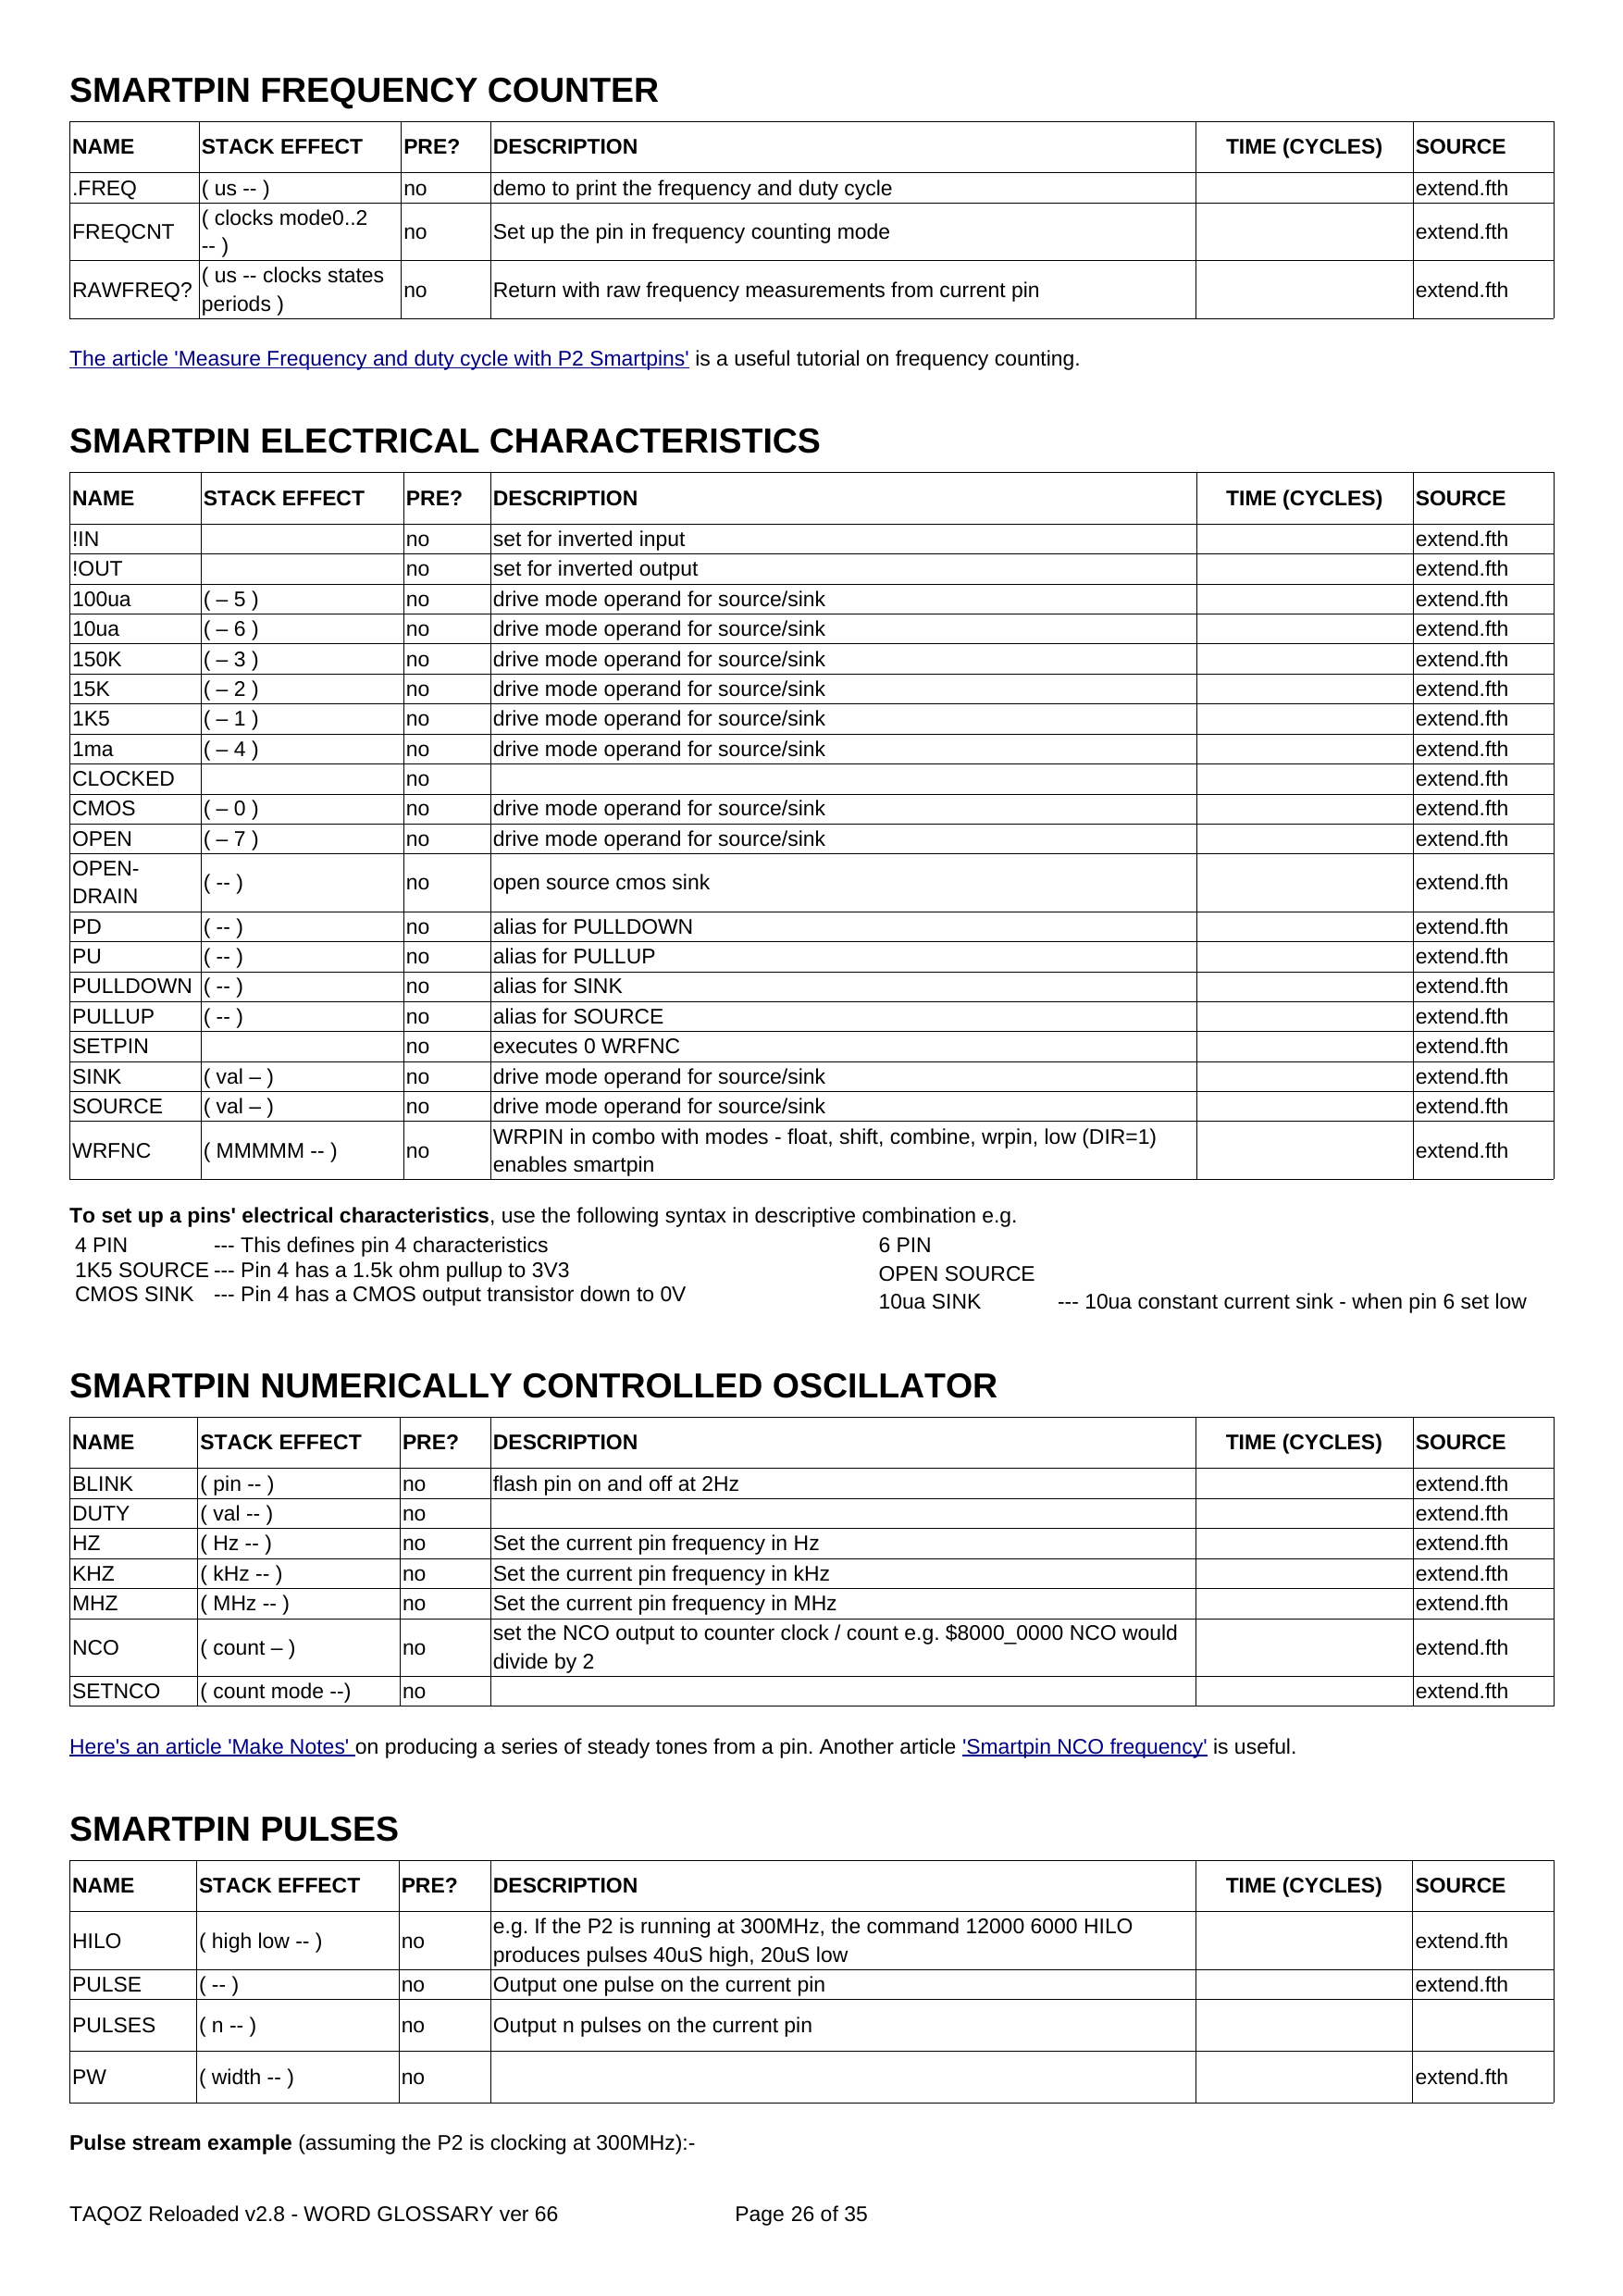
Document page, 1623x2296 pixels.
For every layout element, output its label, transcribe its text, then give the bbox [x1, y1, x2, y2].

table_cell extend.fth [1414, 1529, 1554, 1558]
table_cell ( – 6 ) [202, 614, 403, 643]
table_cell extend.fth [1414, 1032, 1554, 1061]
table_cell extend.fth [1413, 1912, 1554, 1969]
table_cell alias for SOURCE [491, 1002, 1196, 1031]
table_header STACK EFFECT [200, 122, 401, 172]
text The article 'Measure Frequency and duty cycle with P2 Smartpins' is a useful tutorial on frequency counting. [69, 346, 1554, 371]
table_cell no [404, 1062, 490, 1091]
table_header NAME [70, 1861, 196, 1911]
table_cell no [404, 1122, 490, 1179]
table_cell no [401, 1589, 490, 1618]
table_cell no [404, 764, 490, 793]
text Pulse stream example (assuming the P2 is clocking at 300MHz):- [69, 2130, 1554, 2154]
table_cell ( Hz -- ) [198, 1529, 400, 1558]
table_cell ( high low -- ) [197, 1912, 399, 1969]
table_cell [1196, 1499, 1413, 1528]
table_cell drive mode operand for source/sink [491, 614, 1196, 643]
table_cell no [404, 525, 490, 553]
table_cell CMOS [70, 795, 201, 824]
table_header DESCRIPTION [491, 473, 1196, 524]
table_cell [1197, 942, 1413, 971]
table_cell [1196, 1677, 1413, 1706]
table_cell SETPIN [70, 1032, 201, 1061]
text Here's an article 'Make Notes' on producing a series of steady tones from a pin. Another article 'Smartpin NCO frequency' is useful. [69, 1734, 1554, 1758]
table_cell PULSE [70, 1970, 196, 1999]
table_header STACK EFFECT [198, 1418, 400, 1468]
table_header 6 PIN OPEN SOURCE 10ua SINK --- 10ua constant current sink - when pin 6 set low [873, 1228, 1554, 1319]
table_cell 15K [70, 675, 201, 703]
table_cell extend.fth [1414, 585, 1554, 614]
table_cell PW [70, 2052, 196, 2103]
table_cell [1197, 735, 1413, 763]
table_header DESCRIPTION [491, 1418, 1196, 1468]
table_cell ( -- ) [202, 854, 403, 912]
table_cell [491, 1677, 1196, 1706]
table_cell [1196, 1469, 1413, 1498]
table_header SOURCE [1413, 1861, 1554, 1911]
table_cell ( – 5 ) [202, 585, 403, 614]
table_cell SINK [70, 1062, 201, 1091]
table_cell executes 0 WRFNC [491, 1032, 1196, 1061]
table_header DESCRIPTION [491, 122, 1196, 172]
table_cell no [404, 912, 490, 941]
table_cell ( – 3 ) [202, 644, 403, 674]
table_cell drive mode operand for source/sink [491, 795, 1196, 824]
table_cell drive mode operand for source/sink [491, 1092, 1196, 1121]
table_cell ( – 7 ) [202, 825, 403, 853]
table_cell extend.fth [1413, 1970, 1554, 1999]
table_cell PULSES [70, 2000, 196, 2051]
table_header NAME [70, 122, 199, 172]
table_cell extend.fth [1414, 764, 1554, 793]
table_cell RAWFREQ? [70, 261, 199, 318]
table_cell Set the current pin frequency in kHz [491, 1559, 1196, 1588]
table_cell [1196, 261, 1413, 318]
table_cell MHZ [70, 1589, 197, 1618]
table_cell open source cmos sink [491, 854, 1196, 912]
table_header PRE? [401, 1418, 490, 1468]
table_cell [202, 764, 403, 793]
table_header PRE? [404, 473, 490, 524]
table_cell no [401, 1529, 490, 1558]
table_cell [1197, 644, 1413, 674]
table_cell extend.fth [1414, 204, 1554, 260]
table_cell drive mode operand for source/sink [491, 585, 1196, 614]
table_cell [1197, 825, 1413, 853]
table_cell CLOCKED [70, 764, 201, 793]
table_cell WRFNC [70, 1122, 201, 1179]
table_cell [1196, 1620, 1413, 1676]
table_cell no [402, 204, 490, 260]
table_cell ( us -- clocks states periods ) [200, 261, 401, 318]
table_cell ( kHz -- ) [198, 1559, 400, 1588]
table_cell [1197, 764, 1413, 793]
table_cell [1197, 614, 1413, 643]
table_cell [202, 1032, 403, 1061]
table_header TIME (CYCLES) [1197, 473, 1413, 524]
table_cell DUTY [70, 1499, 197, 1528]
table_header DESCRIPTION [491, 1861, 1196, 1911]
table_cell [1197, 585, 1413, 614]
table_cell Set the current pin frequency in Hz [491, 1529, 1196, 1558]
table_cell no [401, 1677, 490, 1706]
table_header SOURCE [1414, 473, 1554, 524]
table_cell extend.fth [1414, 675, 1554, 703]
table_cell no [404, 585, 490, 614]
table_cell drive mode operand for source/sink [491, 825, 1196, 853]
table_cell extend.fth [1414, 1092, 1554, 1121]
table_cell extend.fth [1414, 1589, 1554, 1618]
table_cell [1197, 704, 1413, 734]
subtitle SMARTPIN PULSES [69, 1808, 1554, 1848]
table_cell ( val -- ) [198, 1499, 400, 1528]
table_cell no [404, 854, 490, 912]
table_cell [1196, 1559, 1413, 1588]
table_cell no [404, 554, 490, 584]
table_cell .FREQ [70, 173, 199, 203]
table_header SOURCE [1414, 1418, 1554, 1468]
table_cell Output n pulses on the current pin [491, 2000, 1196, 2051]
table_cell no [401, 1620, 490, 1676]
table_header PRE? [400, 1861, 490, 1911]
table_cell extend.fth [1414, 644, 1554, 674]
table_cell ( -- ) [202, 973, 403, 1001]
table_cell ( -- ) [197, 1970, 399, 1999]
table_cell Return with raw frequency measurements from current pin [491, 261, 1196, 318]
text To set up a pins' electrical characteristics, use the following syntax in descriptive combination e.g. [69, 1203, 1554, 1228]
table_cell ( count – ) [198, 1620, 400, 1676]
table_cell ( n -- ) [197, 2000, 399, 2051]
table_cell ( -- ) [202, 942, 403, 971]
table_cell demo to print the frequency and duty cycle [491, 173, 1196, 203]
table_cell extend.fth [1413, 2052, 1554, 2103]
table_cell set for inverted input [491, 525, 1196, 553]
table_cell no [401, 1469, 490, 1498]
table_cell PD [70, 912, 201, 941]
table_cell 150K [70, 644, 201, 674]
table_cell ( – 4 ) [202, 735, 403, 763]
table_cell Output one pulse on the current pin [491, 1970, 1196, 1999]
table_cell extend.fth [1414, 1002, 1554, 1031]
table_cell [1197, 912, 1413, 941]
table_cell PU [70, 942, 201, 971]
table_cell extend.fth [1414, 825, 1554, 853]
table_cell ( count mode --) [198, 1677, 400, 1706]
subtitle SMARTPIN NUMERICALLY CONTROLLED OSCILLATOR [69, 1365, 1554, 1405]
table_cell no [404, 795, 490, 824]
table_cell BLINK [70, 1469, 197, 1498]
table_cell ( clocks mode0..2 -- ) [200, 204, 401, 260]
table_cell extend.fth [1414, 1469, 1554, 1498]
table_header STACK EFFECT [202, 473, 403, 524]
table_cell drive mode operand for source/sink [491, 735, 1196, 763]
table_cell extend.fth [1414, 614, 1554, 643]
table_cell PULLDOWN [70, 973, 201, 1001]
table_cell extend.fth [1414, 1499, 1554, 1528]
table_cell [1197, 854, 1413, 912]
table_cell ( val – ) [202, 1062, 403, 1091]
table_cell 100ua [70, 585, 201, 614]
table_cell [202, 554, 403, 584]
table_cell [1196, 2000, 1412, 2051]
table_cell [1197, 1092, 1413, 1121]
table_cell [1413, 2000, 1554, 2051]
table_cell ( MHz -- ) [198, 1589, 400, 1618]
table_cell drive mode operand for source/sink [491, 704, 1196, 734]
table_cell drive mode operand for source/sink [491, 675, 1196, 703]
table_cell [1196, 1912, 1412, 1969]
table_cell extend.fth [1414, 704, 1554, 734]
table_cell e.g. If the P2 is running at 300MHz, the command 12000 6000 HILO produces pulses 40uS high, 20uS low [491, 1912, 1196, 1969]
table_cell [1197, 1062, 1413, 1091]
table_header TIME (CYCLES) [1196, 122, 1413, 172]
table_cell ( – 1 ) [202, 704, 403, 734]
table_header STACK EFFECT [197, 1861, 399, 1911]
table_header TIME (CYCLES) [1196, 1861, 1412, 1911]
table_cell extend.fth [1414, 173, 1554, 203]
table_cell [1196, 173, 1413, 203]
table_header SOURCE [1414, 122, 1554, 172]
table_cell HZ [70, 1529, 197, 1558]
table_cell Set up the pin in frequency counting mode [491, 204, 1196, 260]
subtitle SMARTPIN FREQUENCY COUNTER [69, 69, 1554, 109]
table_cell HILO [70, 1912, 196, 1969]
table_cell [1196, 2052, 1412, 2103]
table_cell no [400, 2000, 490, 2051]
table_cell KHZ [70, 1559, 197, 1588]
table_cell drive mode operand for source/sink [491, 1062, 1196, 1091]
table_cell no [404, 704, 490, 734]
table_cell [491, 1499, 1196, 1528]
table_header NAME [70, 1418, 197, 1468]
table_cell [1196, 1529, 1413, 1558]
table_cell SOURCE [70, 1092, 201, 1121]
table_cell Set the current pin frequency in MHz [491, 1589, 1196, 1618]
table_cell no [404, 825, 490, 853]
table_cell no [404, 675, 490, 703]
table_cell no [401, 1559, 490, 1588]
table_cell extend.fth [1414, 735, 1554, 763]
table_cell no [401, 1499, 490, 1528]
table_cell extend.fth [1414, 1677, 1554, 1706]
table_cell extend.fth [1414, 554, 1554, 584]
table_cell no [404, 973, 490, 1001]
table_cell ( -- ) [202, 1002, 403, 1031]
table_cell flash pin on and off at 2Hz [491, 1469, 1196, 1498]
table_cell ( MMMMM -- ) [202, 1122, 403, 1179]
table_cell NCO [70, 1620, 197, 1676]
table_cell ( – 2 ) [202, 675, 403, 703]
table_cell 1ma [70, 735, 201, 763]
table_cell no [404, 644, 490, 674]
table_cell set for inverted output [491, 554, 1196, 584]
table_cell ( – 0 ) [202, 795, 403, 824]
table_cell alias for SINK [491, 973, 1196, 1001]
table_cell no [402, 261, 490, 318]
table_cell extend.fth [1414, 912, 1554, 941]
table_cell [491, 764, 1196, 793]
table_cell PULLUP [70, 1002, 201, 1031]
table_cell extend.fth [1414, 795, 1554, 824]
table_cell no [404, 942, 490, 971]
table_cell alias for PULLDOWN [491, 912, 1196, 941]
table_header TIME (CYCLES) [1196, 1418, 1413, 1468]
table_cell ( -- ) [202, 912, 403, 941]
table_cell ( width -- ) [197, 2052, 399, 2103]
table_cell no [404, 1032, 490, 1061]
table_cell no [400, 1912, 490, 1969]
table_cell OPEN [70, 825, 201, 853]
table_cell [1197, 525, 1413, 553]
table_cell WRPIN in combo with modes - float, shift, combine, wrpin, low (DIR=1) enables smartpin [491, 1122, 1196, 1179]
table_cell 1K5 [70, 704, 201, 734]
table_cell [1197, 973, 1413, 1001]
table_cell no [404, 1092, 490, 1121]
table_cell ( val – ) [202, 1092, 403, 1121]
table_cell [1196, 1589, 1413, 1618]
table_cell extend.fth [1414, 1559, 1554, 1588]
table_cell no [404, 614, 490, 643]
table_cell [1196, 204, 1413, 260]
table_cell extend.fth [1414, 942, 1554, 971]
table_cell 10ua [70, 614, 201, 643]
table_header PRE? [402, 122, 490, 172]
table_cell [1197, 1032, 1413, 1061]
table_cell [202, 525, 403, 553]
table_cell extend.fth [1414, 1122, 1554, 1179]
table_cell [1197, 554, 1413, 584]
table_cell set the NCO output to counter clock / count e.g. $8000_0000 NCO would divide by 2 [491, 1620, 1196, 1676]
table_cell SETNCO [70, 1677, 197, 1706]
table_cell FREQCNT [70, 204, 199, 260]
subtitle SMARTPIN ELECTRICAL CHARACTERISTICS [69, 420, 1554, 460]
table_cell extend.fth [1414, 973, 1554, 1001]
table_cell extend.fth [1414, 525, 1554, 553]
table_cell [1197, 1122, 1413, 1179]
table_cell !IN [70, 525, 201, 553]
table_cell extend.fth [1414, 854, 1554, 912]
table_cell extend.fth [1414, 1620, 1554, 1676]
table_cell OPEN-DRAIN [70, 854, 201, 912]
table_cell no [400, 2052, 490, 2103]
table_cell [1197, 1002, 1413, 1031]
table_cell [1197, 675, 1413, 703]
table_cell no [404, 735, 490, 763]
table_cell ( us -- ) [200, 173, 401, 203]
table_cell alias for PULLUP [491, 942, 1196, 971]
table_cell no [400, 1970, 490, 1999]
table_cell no [402, 173, 490, 203]
table_cell !OUT [70, 554, 201, 584]
table_header 4 PIN --- This defines pin 4 characteristics 1K5 SOURCE --- Pin 4 has a 1.5k ohm pullup to 3V3 CMOS SINK --- Pin 4 has a CMOS output transistor down to 0V [69, 1228, 873, 1319]
table_cell [491, 2052, 1196, 2103]
table_cell no [404, 1002, 490, 1031]
table_header NAME [70, 473, 201, 524]
table_cell ( pin -- ) [198, 1469, 400, 1498]
table_cell extend.fth [1414, 1062, 1554, 1091]
table_cell [1196, 1970, 1412, 1999]
table_cell [1197, 795, 1413, 824]
table_cell drive mode operand for source/sink [491, 644, 1196, 674]
table_cell extend.fth [1414, 261, 1554, 318]
